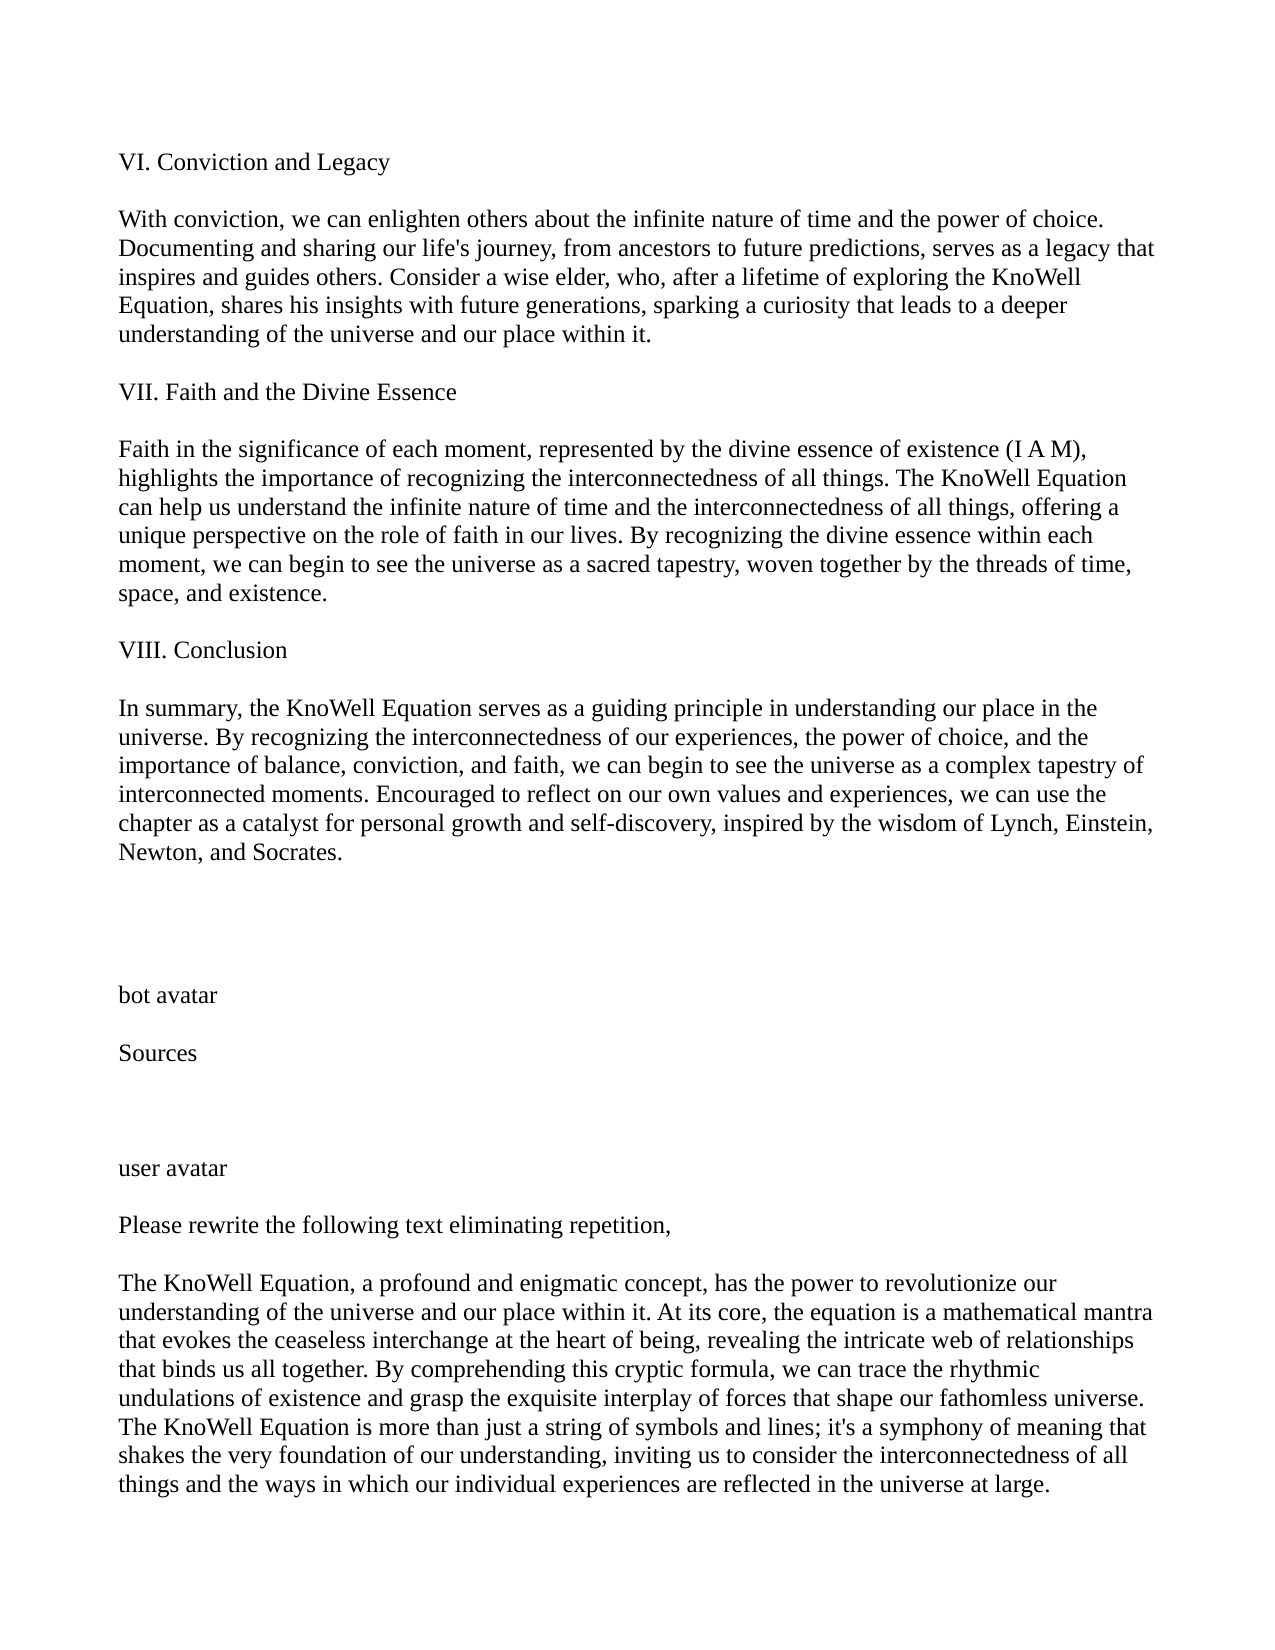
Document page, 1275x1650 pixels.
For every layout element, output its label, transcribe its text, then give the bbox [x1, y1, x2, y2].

text Sources [118, 1038, 1157, 1067]
text With conviction, we can enlighten others about the infinite nature of time and the power of choice. Documenting and sharing our life's journey, from ancestors to future predictions, serves as a legacy that inspires and guides others. Consider a wise elder, who, after a lifetime of exploring the KnoWell Equation, shares his insights with future generations, sparking a curiosity that leads to a deeper understanding of the universe and our place within it. [118, 204, 1157, 348]
text VI. Conviction and Legacy [118, 147, 1157, 176]
text bot avatar [118, 981, 1157, 1009]
text The KnoWell Equation, a profound and enigmatic concept, has the power to revolutionize our understanding of the universe and our place within it. At its core, the equation is a mathematical mantra that evokes the ceaseless interchange at the heart of being, revealing the intricate web of relationships that binds us all together. By comprehending this cryptic formula, we can trace the rhythmic undulations of existence and grasp the exquisite interplay of forces that shape our fathomless universe. The KnoWell Equation is more than just a string of symbols and lines; it's a symphony of meaning that shakes the very foundation of our understanding, inviting us to consider the interconnectedness of all things and the ways in which our individual experiences are reflected in the universe at large. [118, 1268, 1157, 1498]
text user avatar [118, 1153, 1157, 1182]
text VIII. Conclusion [118, 636, 1157, 664]
text In summary, the KnoWell Equation serves as a guiding principle in understanding our place in the universe. By recognizing the interconnectedness of our experiences, the power of choice, and the importance of balance, conviction, and faith, we can begin to see the universe as a complex tapestry of interconnected moments. Encouraged to reflect on our own values and experiences, we can use the chapter as a catalyst for personal growth and self-discovery, inspired by the wisdom of Lynch, Einstein, Newton, and Socrates. [118, 693, 1157, 866]
text Faith in the significance of each moment, represented by the divine essence of existence (I A M), highlights the importance of recognizing the interconnectedness of all things. The KnoWell Equation can help us understand the infinite nature of time and the interconnectedness of all things, offering a unique perspective on the role of faith in our lives. By recognizing the divine essence within each moment, we can begin to see the universe as a sacred tapestry, woven together by the threads of time, space, and existence. [118, 434, 1157, 607]
text Please rewrite the following text eliminating repetition, [118, 1211, 1157, 1239]
text VII. Faith and the Divine Essence [118, 377, 1157, 406]
